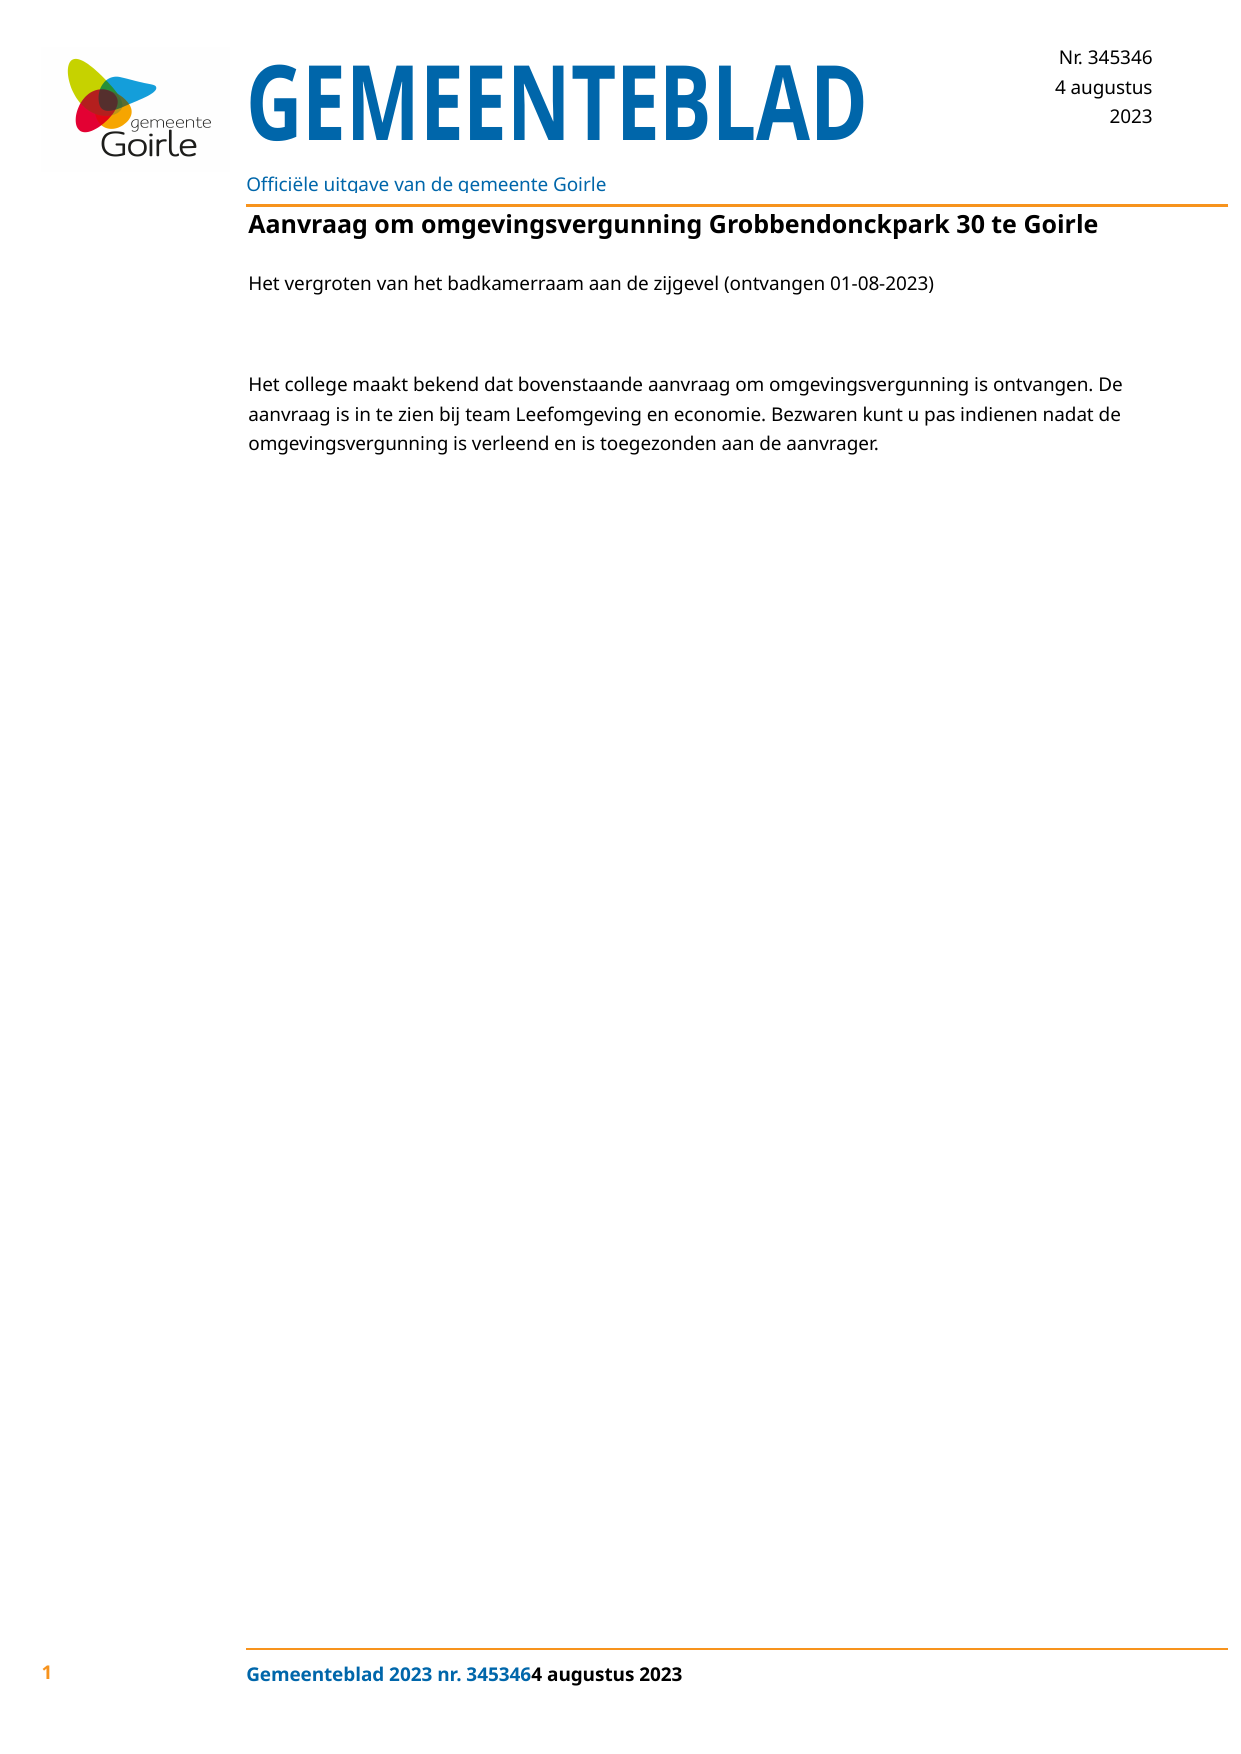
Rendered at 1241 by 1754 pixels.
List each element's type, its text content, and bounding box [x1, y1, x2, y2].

text Het vergroten van het badkamerraam aan de zijgevel (ontvangen 01-08-2023) [248, 270, 1152, 296]
text Het college maakt bekend dat bovenstaande aanvraag om omgevingsvergunning is ontvangen. De aanvraag is in te zien bij team Leefomgeving en economie. Bezwaren kunt u pas indienen nadat de omgevingsvergunning is verleend en is toegezonden aan de aanvrager. [248, 371, 1152, 456]
text Aanvraag om omgevingsvergunning Grobbendonckpark 30 te Goirle [248, 207, 1152, 241]
picture [41, 47, 231, 172]
